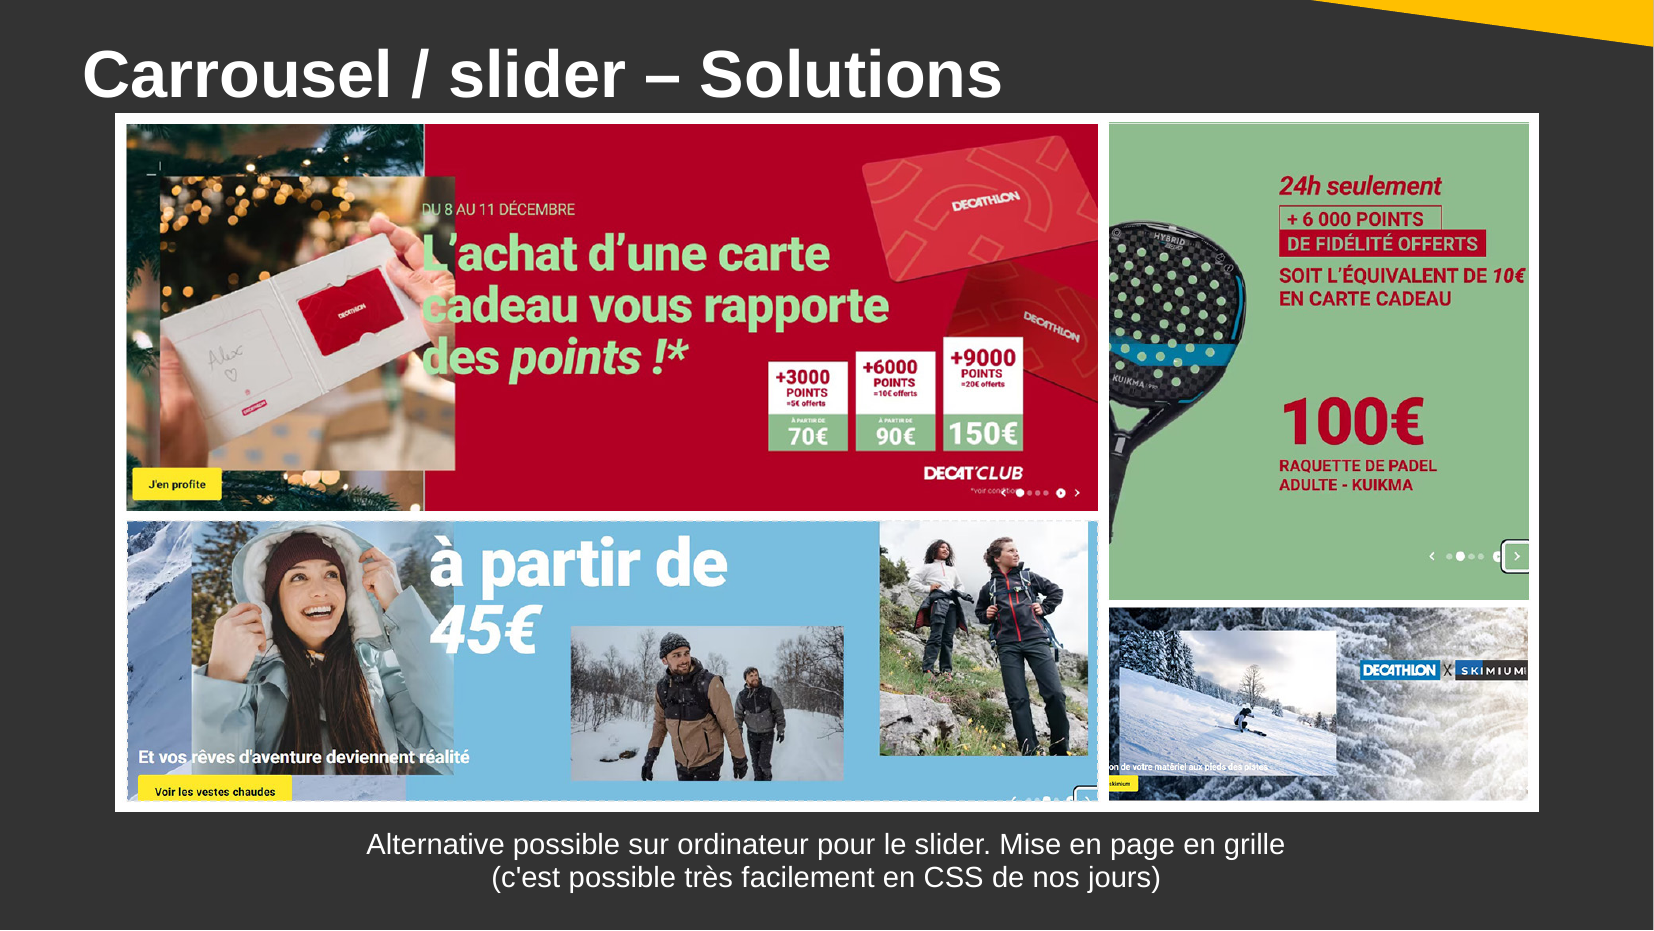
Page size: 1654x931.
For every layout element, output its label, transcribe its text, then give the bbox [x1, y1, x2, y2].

text_box Alternative possible sur ordinateur pour le slider. Mise en page en grille (c'est possible très facilement en CSS de nos jours) [84, 820, 1570, 902]
title Carrousel / slider – Solutions [82, 37, 1571, 114]
picture [115, 113, 1539, 812]
text_box [1310, 0, 1654, 47]
